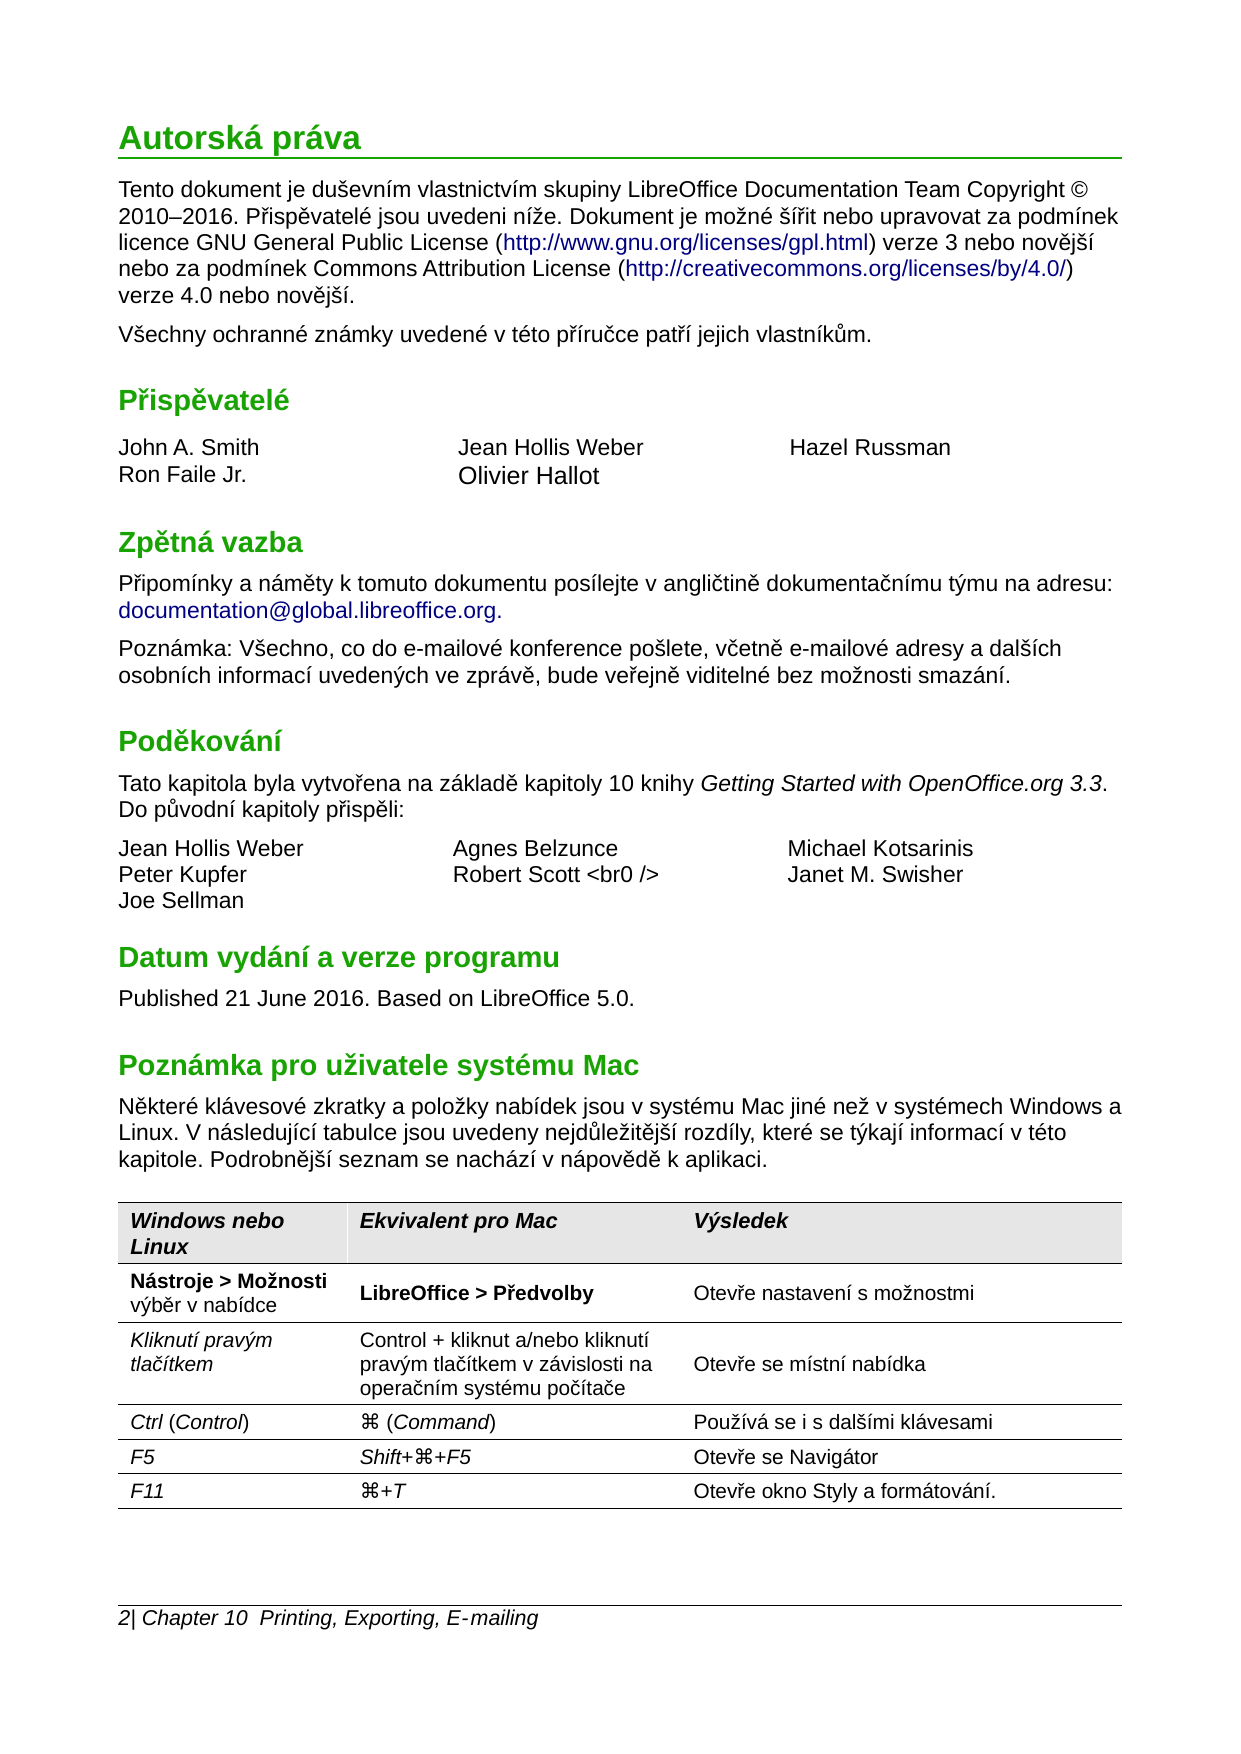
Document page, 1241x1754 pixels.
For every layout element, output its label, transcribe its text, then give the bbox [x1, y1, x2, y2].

subtitle Poděkování [118, 724, 1122, 758]
table_cell Peter Kupfer [118, 861, 453, 887]
table_cell Shift+⌘+F5 [348, 1440, 681, 1473]
table_header Agnes Belzunce [453, 835, 787, 861]
table_cell F5 [118, 1440, 347, 1473]
text Tato kapitola byla vytvořena na základě kapitoly 10 knihy Getting Started with OpenOffice.org 3.3. Do původní kapitoly přispěli: [118, 769, 1122, 822]
table_cell LibreOffice > Předvolby [348, 1264, 681, 1322]
table_cell ⌘+T [348, 1474, 681, 1507]
table_cell [789, 461, 1122, 489]
subtitle Zpětná vazba [118, 525, 1122, 558]
subtitle Přispěvatelé [118, 383, 1122, 417]
table_header Ekvivalent pro Mac [348, 1203, 681, 1263]
table_header Výsledek [681, 1203, 1122, 1263]
table_cell Otevře se Navigátor [681, 1440, 1122, 1473]
subtitle Autorská práva [118, 118, 1122, 157]
table_cell Ron Faile Jr. [118, 461, 458, 489]
text Připomínky a náměty k tomuto dokumentu posílejte v angličtině dokumentačnímu týmu na adresu: documentation@global.libreoffice.org. [118, 570, 1122, 623]
table_cell [453, 888, 787, 916]
table_cell Otevře se místní nabídka [681, 1323, 1122, 1404]
subtitle Poznámka pro uživatele systému Mac [118, 1048, 1122, 1081]
text Některé klávesové zkratky a položky nabídek jsou v systému Mac jiné než v systémech Windows a Linux. V následující tabulce jsou uvedeny nejdůležitější rozdíly, které se týkají informací v této kapitole. Podrobnější seznam se nachází v nápovědě k aplikaci. [118, 1093, 1122, 1172]
subtitle Datum vydání a verze programu [118, 940, 1122, 973]
table_header Windows nebo Linux [118, 1203, 347, 1263]
table_cell ⌘ (Command) [348, 1405, 681, 1438]
table_cell F11 [118, 1474, 347, 1507]
table_cell Otevře okno Styly a formátování. [681, 1474, 1122, 1507]
table_cell Používá se i s dalšími klávesami [681, 1405, 1122, 1438]
text Published 21 June 2016. Based on LibreOffice 5.0. [118, 985, 1122, 1012]
table_header Jean Hollis Weber [458, 434, 789, 461]
table_header Jean Hollis Weber [118, 835, 453, 861]
table_cell Olivier Hallot [458, 461, 789, 489]
text Všechny ochranné známky uvedené v této příručce patří jejich vlastníkům. [118, 321, 1122, 347]
table_header Hazel Russman [789, 434, 1122, 461]
table_cell Nástroje > Možnosti výběr v nabídce [118, 1264, 347, 1322]
table_cell Joe Sellman [118, 888, 453, 916]
table_cell Ctrl (Control) [118, 1405, 347, 1438]
table_cell Control + kliknut a/nebo kliknutí pravým tlačítkem v závislosti na operačním systému počítače [348, 1323, 681, 1404]
table_cell Janet M. Swisher [788, 861, 1122, 887]
text Poznámka: Všechno, co do e-mailové konference pošlete, včetně e-mailové adresy a dalších osobních informací uvedených ve zprávě, bude veřejně viditelné bez možnosti smazání. [118, 635, 1122, 688]
table_header John A. Smith [118, 434, 458, 461]
table_header Michael Kotsarinis [788, 835, 1122, 861]
text Tento dokument je duševním vlastnictvím skupiny LibreOffice Documentation Team Copyright © 2010–2016. Přispěvatelé jsou uvedeni níže. Dokument je možné šířit nebo upravovat za podmínek licence GNU General Public License (http://www.gnu.org/licenses/gpl.html) verze 3 nebo novější nebo za podmínek Commons Attribution License (http://creativecommons.org/licenses/by/4.0/) verze 4.0 nebo novější. [118, 176, 1122, 308]
table_cell Kliknutí pravým tlačítkem [118, 1323, 347, 1404]
table_cell Otevře nastavení s možnostmi [681, 1264, 1122, 1322]
table_cell [788, 888, 1122, 916]
table_cell Robert Scott <br0 /> [453, 861, 787, 887]
